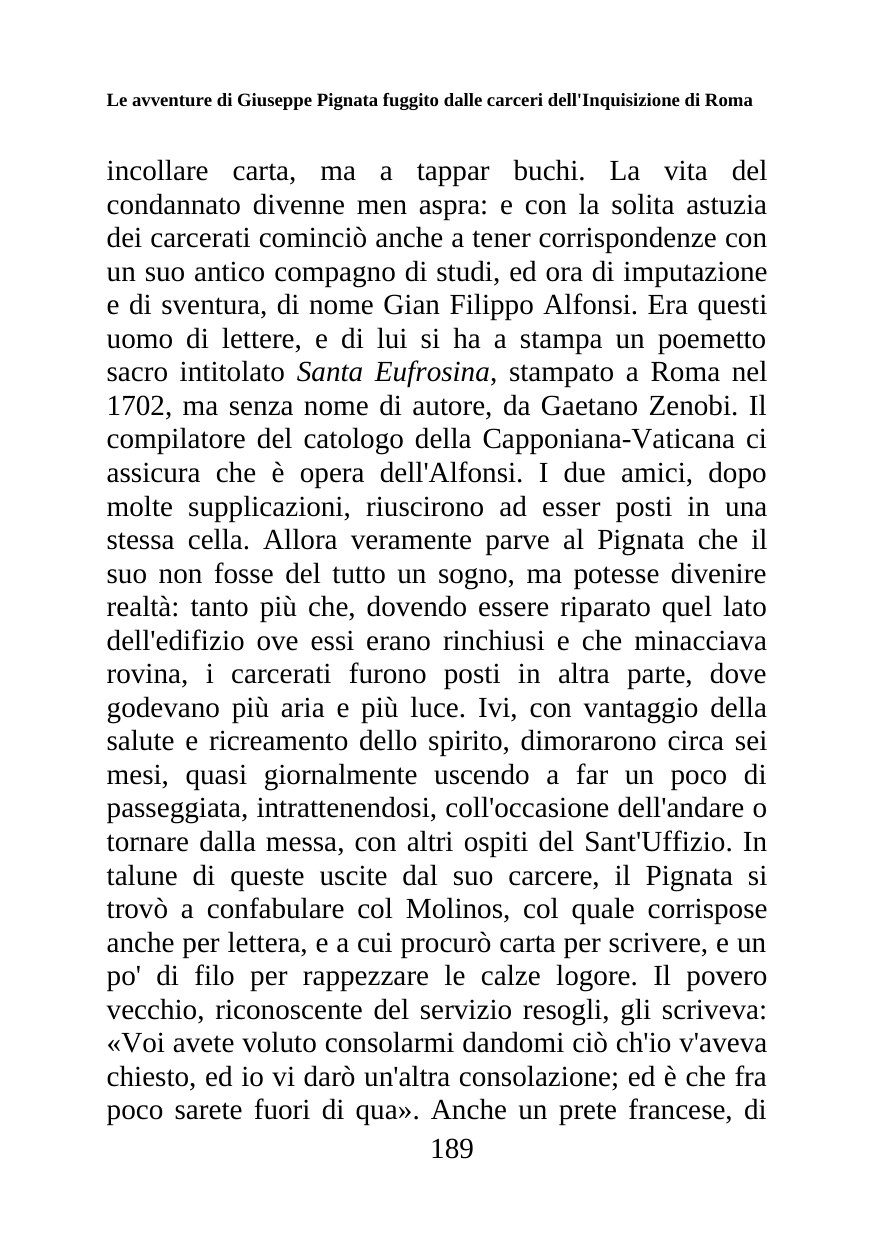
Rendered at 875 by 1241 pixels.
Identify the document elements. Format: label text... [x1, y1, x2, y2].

text incollare carta, ma a tappar buchi. La vita del condannato divenne men aspra: e con la solita astuzia dei carcerati cominciò anche a tener corrispondenze con un suo antico compagno di studi, ed ora di imputazione e di sventura, di nome Gian Filippo Alfonsi. Era questi uomo di lettere, e di lui si ha a stampa un poemetto sacro intitolato Santa Eufrosina, stampato a Roma nel 1702, ma senza nome di autore, da Gaetano Zenobi. Il compilatore del catologo della Capponiana-Vaticana ci assicura che è opera dell'Alfonsi. I due amici, dopo molte supplicazioni, riuscirono ad esser posti in una stessa cella. Allora veramente parve al Pignata che il suo non fosse del tutto un sogno, ma potesse divenire realtà: tanto più che, dovendo essere riparato quel lato dell'edifizio ove essi erano rinchiusi e che minacciava rovina, i carcerati furono posti in altra parte, dove godevano più aria e più luce. Ivi, con vantaggio della salute e ricreamento dello spirito, dimorarono circa sei mesi, quasi giornalmente uscendo a far un poco di passeggiata, intrattenendosi, coll'occasione dell'andare o tornare dalla messa, con altri ospiti del Sant'Uffizio. In talune di queste uscite dal suo carcere, il Pignata si trovò a confabulare col Molinos, col quale corrispose anche per lettera, e a cui procurò carta per scrivere, e un po' di filo per rappezzare le calze logore. Il povero vecchio, riconoscente del servizio resogli, gli scriveva: «Voi avete voluto consolarmi dandomi ciò ch'io v'aveva chiesto, ed io vi darò un'altra consolazione; ed è che fra poco sarete fuori di qua». Anche un prete francese, di [106, 153, 768, 1126]
